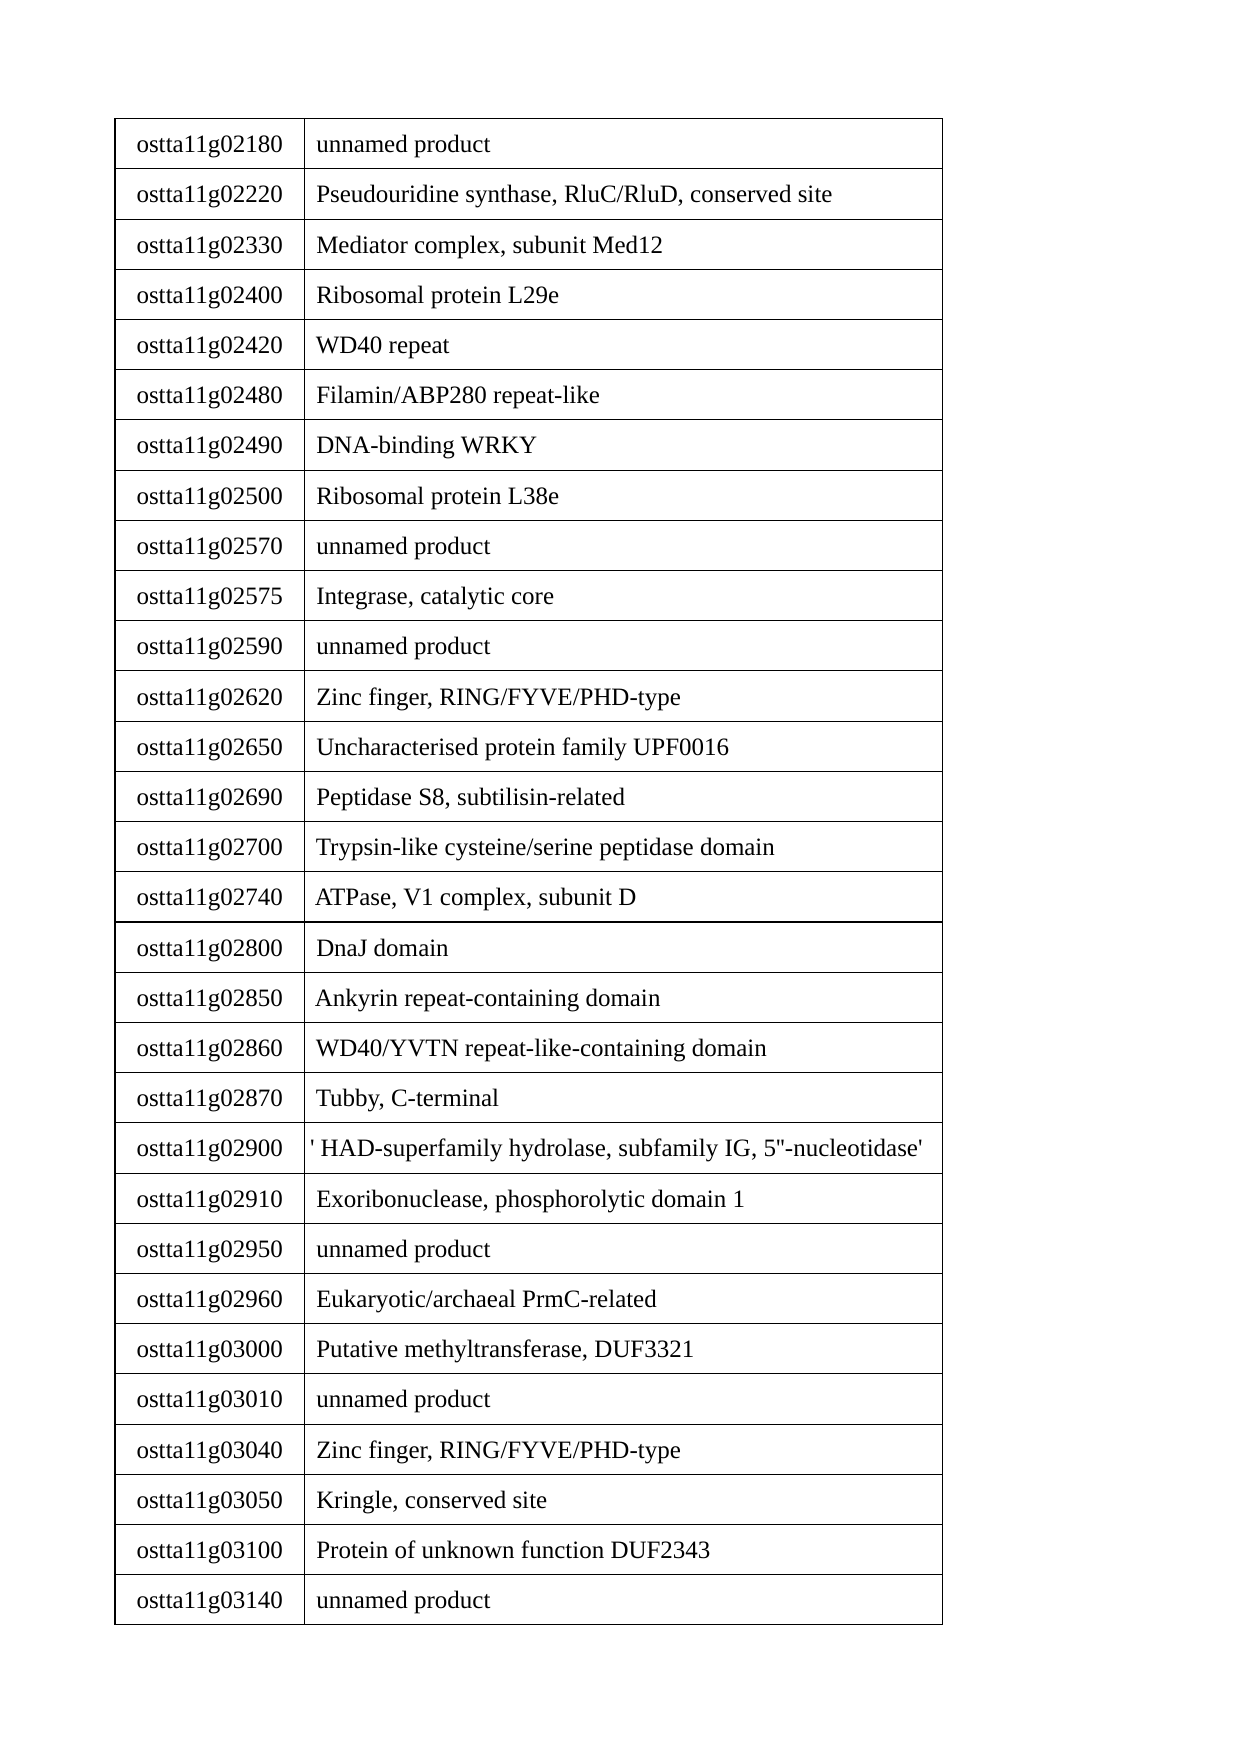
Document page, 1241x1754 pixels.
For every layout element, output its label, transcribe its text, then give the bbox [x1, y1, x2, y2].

table_cell Integrase, catalytic core [305, 571, 942, 620]
table_cell Tubby, C-terminal [305, 1073, 942, 1122]
table_cell WD40 repeat [305, 320, 942, 369]
table_cell Ribosomal protein L29e [305, 270, 942, 319]
table_cell ' HAD-superfamily hydrolase, subfamily IG, 5''-nucleotidase' [305, 1123, 942, 1172]
table_cell ATPase, V1 complex, subunit D [305, 872, 942, 921]
table_cell ostta11g03140 [116, 1575, 304, 1624]
table_cell unnamed product [305, 1224, 942, 1273]
table_cell Mediator complex, subunit Med12 [305, 220, 942, 269]
table_cell Pseudouridine synthase, RluC/RluD, conserved site [305, 169, 942, 218]
table_cell ostta11g02910 [116, 1174, 304, 1223]
table_cell unnamed product [305, 1374, 942, 1423]
table_cell Ribosomal protein L38e [305, 471, 942, 520]
table_cell Zinc finger, RING/FYVE/PHD-type [305, 1425, 942, 1474]
table_cell Eukaryotic/archaeal PrmC-related [305, 1274, 942, 1323]
table_cell WD40/YVTN repeat-like-containing domain [305, 1023, 942, 1072]
table_cell Filamin/ABP280 repeat-like [305, 370, 942, 419]
table_cell ostta11g02500 [116, 471, 304, 520]
table_cell Exoribonuclease, phosphorolytic domain 1 [305, 1174, 942, 1223]
table_cell DNA-binding WRKY [305, 420, 942, 469]
table_cell ostta11g03050 [116, 1475, 304, 1524]
table_cell ostta11g02330 [116, 220, 304, 269]
table_cell ostta11g02590 [116, 621, 304, 670]
table_cell ostta11g02740 [116, 872, 304, 921]
table_cell Putative methyltransferase, DUF3321 [305, 1324, 942, 1373]
table_cell ostta11g02690 [116, 772, 304, 821]
table_cell ostta11g02960 [116, 1274, 304, 1323]
table_cell ostta11g02650 [116, 722, 304, 771]
table_cell unnamed product [305, 621, 942, 670]
table_cell ostta11g02700 [116, 822, 304, 871]
table_cell ostta11g02180 [116, 119, 304, 168]
table_cell unnamed product [305, 521, 942, 570]
table_cell ostta11g02570 [116, 521, 304, 570]
table_cell Kringle, conserved site [305, 1475, 942, 1524]
table_cell ostta11g03100 [116, 1525, 304, 1574]
table_cell ostta11g02900 [116, 1123, 304, 1172]
table_cell ostta11g02620 [116, 671, 304, 721]
table_cell ostta11g02480 [116, 370, 304, 419]
table_cell Trypsin-like cysteine/serine peptidase domain [305, 822, 942, 871]
table_cell ostta11g03040 [116, 1425, 304, 1474]
table_cell ostta11g03000 [116, 1324, 304, 1373]
table_cell ostta11g02800 [116, 923, 304, 972]
table_cell ostta11g03010 [116, 1374, 304, 1423]
table_cell ostta11g02490 [116, 420, 304, 469]
table_cell ostta11g02575 [116, 571, 304, 620]
table_cell Protein of unknown function DUF2343 [305, 1525, 942, 1574]
table_cell ostta11g02950 [116, 1224, 304, 1273]
table_cell Uncharacterised protein family UPF0016 [305, 722, 942, 771]
table_cell ostta11g02870 [116, 1073, 304, 1122]
table_cell DnaJ domain [305, 923, 942, 972]
table_cell unnamed product [305, 119, 942, 168]
table_cell Zinc finger, RING/FYVE/PHD-type [305, 671, 942, 721]
table_cell ostta11g02400 [116, 270, 304, 319]
table_cell ostta11g02420 [116, 320, 304, 369]
table_cell ostta11g02860 [116, 1023, 304, 1072]
table_cell unnamed product [305, 1575, 942, 1624]
table_cell ostta11g02220 [116, 169, 304, 218]
table_cell ostta11g02850 [116, 973, 304, 1022]
table_cell Ankyrin repeat-containing domain [305, 973, 942, 1022]
table_cell Peptidase S8, subtilisin-related [305, 772, 942, 821]
